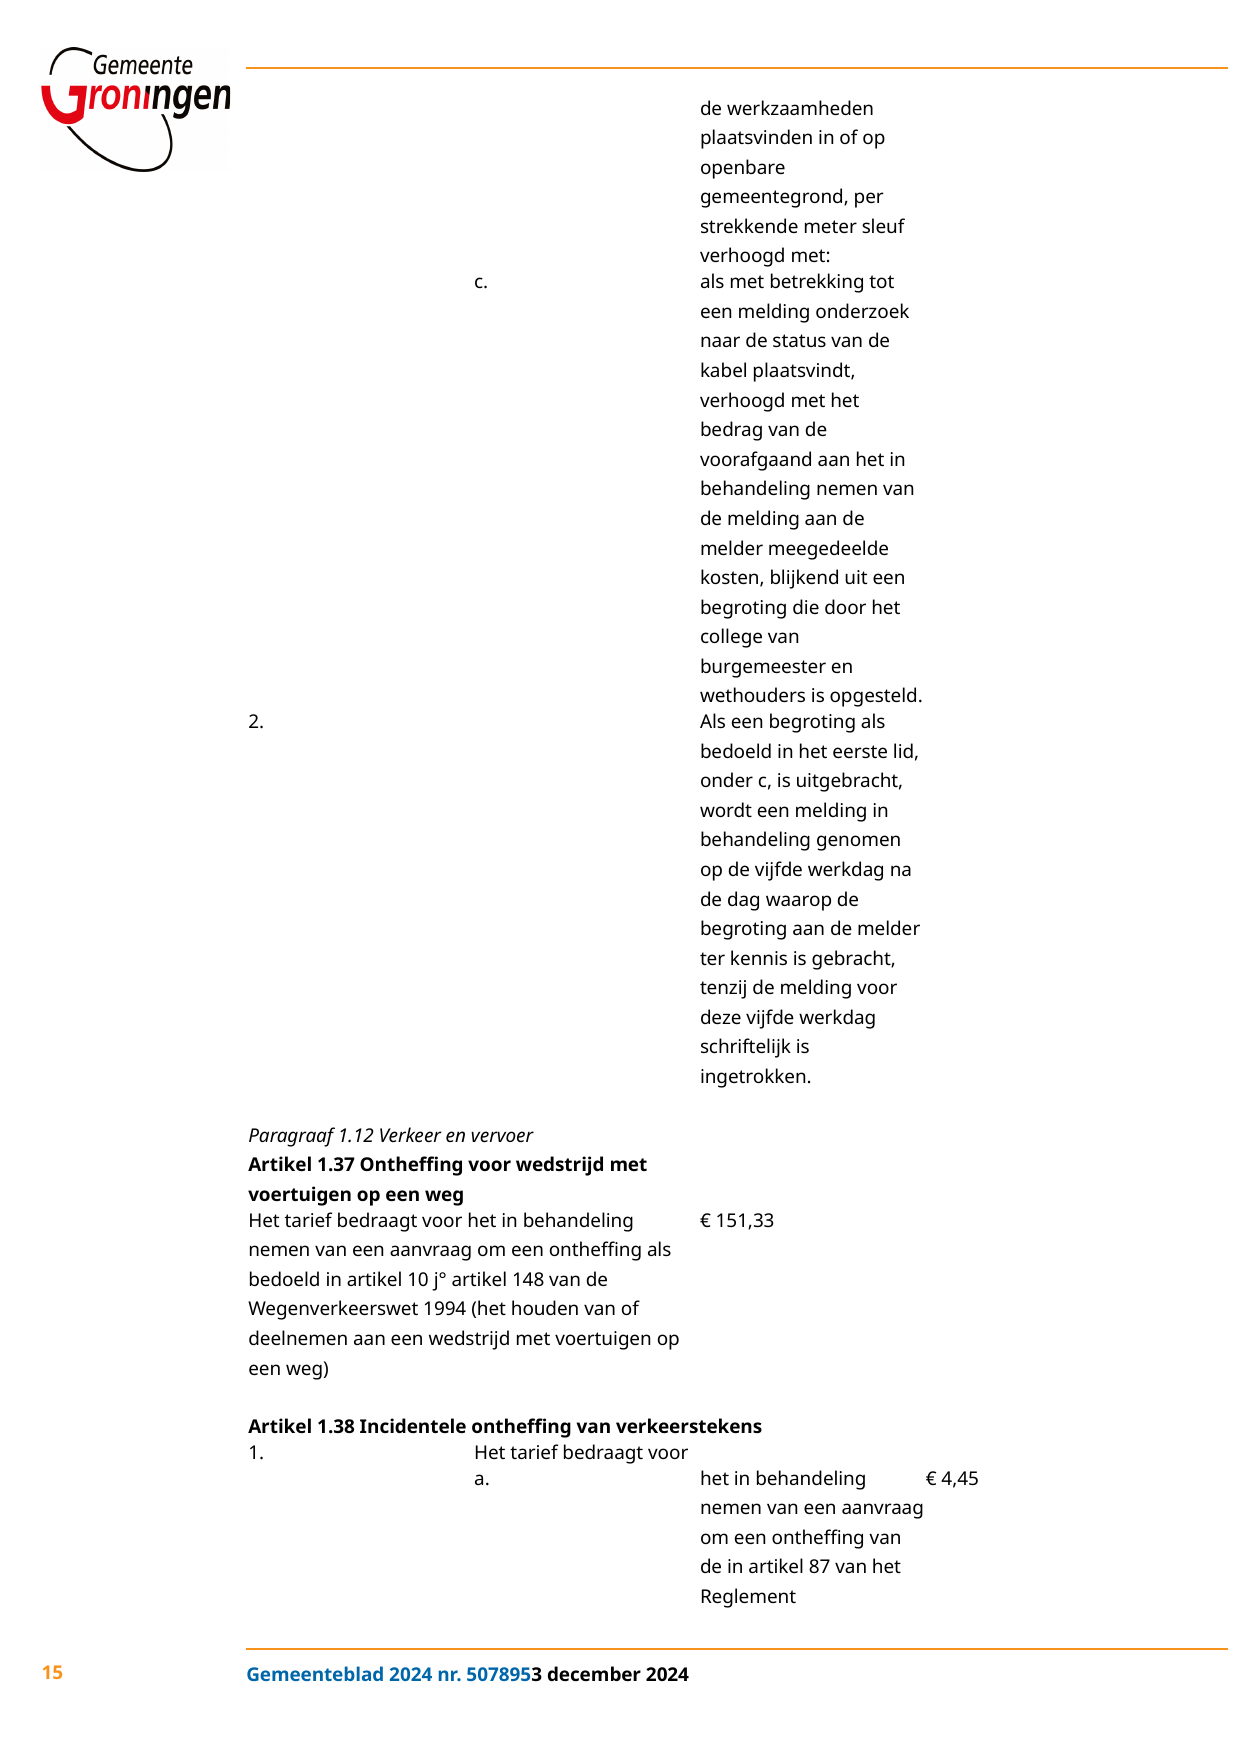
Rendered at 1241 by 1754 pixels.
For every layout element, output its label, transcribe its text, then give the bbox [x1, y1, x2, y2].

table_cell c. [474, 269, 700, 708]
table_cell 2. [248, 708, 474, 1089]
text Paragraaf 1.12 Verkeer en vervoer [248, 1122, 1152, 1148]
table_cell a. [474, 1465, 700, 1609]
table_cell [248, 95, 474, 268]
table_cell het in behandeling nemen van een aanvraag om een ontheffing van de in artikel 87 van het Reglement [700, 1465, 926, 1609]
picture [41, 47, 231, 172]
table_cell [248, 1465, 474, 1609]
table_cell € 151,33 [700, 1207, 1152, 1381]
table_cell als met betrekking tot een melding onderzoek naar de status van de kabel plaatsvindt, verhoogd met het bedrag van de voorafgaand aan het in behandeling nemen van de melding aan de melder meegedeelde kosten, blijkend uit een begroting die door het college van burgemeester en wethouders is opgesteld. [700, 269, 926, 708]
table_cell de werkzaamheden plaatsvinden in of op openbare gemeentegrond, per strekkende meter sleuf verhoogd met: [700, 95, 926, 268]
table_cell [474, 95, 700, 268]
table_cell [248, 269, 474, 708]
table_cell Als een begroting als bedoeld in het eerste lid, onder c, is uitgebracht, wordt een melding in behandeling genomen op de vijfde werkdag na de dag waarop de begroting aan de melder ter kennis is gebracht, tenzij de melding voor deze vijfde werkdag schriftelijk is ingetrokken. [700, 708, 926, 1089]
table_header [700, 1152, 1152, 1207]
table_cell [474, 708, 700, 1089]
table_cell [926, 95, 1152, 268]
table_cell € 4,45 [926, 1465, 1152, 1609]
table_header Artikel 1.37 Ontheffing voor wedstrijd met voertuigen op een weg [248, 1152, 700, 1207]
table_cell 1. [248, 1439, 474, 1465]
table_cell [926, 1439, 1152, 1465]
table_header Artikel 1.38 Incidentele ontheffing van verkeerstekens [248, 1414, 1152, 1439]
table_cell [926, 708, 1152, 1089]
table_cell Het tarief bedraagt voor [474, 1439, 926, 1465]
table_cell [926, 269, 1152, 708]
table_cell Het tarief bedraagt voor het in behandeling nemen van een aanvraag om een ontheffing als bedoeld in artikel 10 j° artikel 148 van de Wegenverkeerswet 1994 (het houden van of deelnemen aan een wedstrijd met voertuigen op een weg) [248, 1207, 700, 1381]
